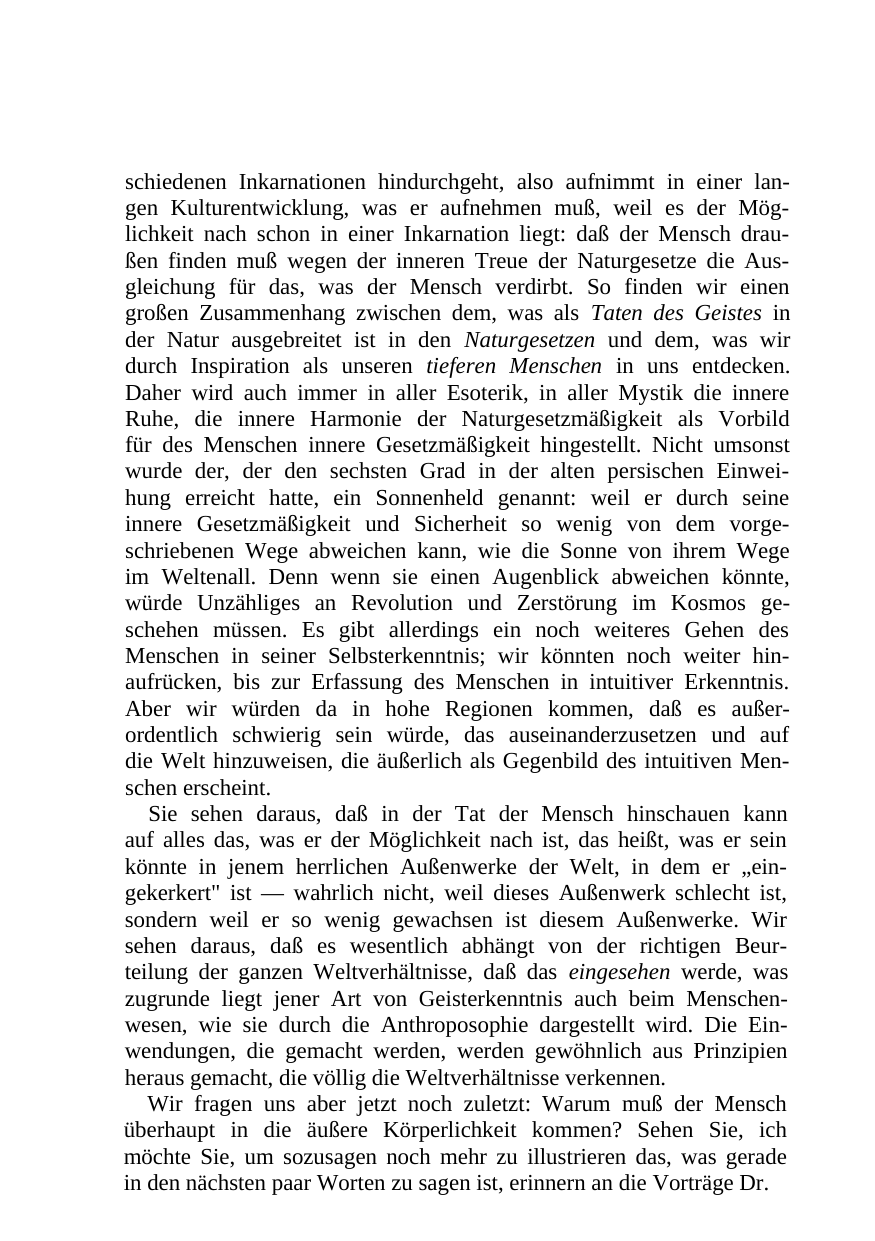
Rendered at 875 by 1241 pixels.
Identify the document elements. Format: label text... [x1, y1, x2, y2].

text Sie sehen daraus, daß in der Tat der Mensch hinschauen kann auf alles das, was er der Möglichkeit nach ist, das heißt, was er sein könnte in jenem herrlichen Außenwerke der Welt, in dem er „ein- gekerkert" ist — wahrlich nicht, weil dieses Außenwerk schlecht ist, sondern weil er so wenig gewachsen ist diesem Außenwerke. Wir sehen daraus, daß es wesentlich abhängt von der richtigen Beur- teilung der ganzen Weltverhältnisse, daß das eingesehen werde, was zugrunde liegt jener Art von Geisterkenntnis auch beim Menschen- wesen, wie sie durch die Anthroposophie dargestellt wird. Die Ein- wendungen, die gemacht werden, werden gewöhnlich aus Prinzipien heraus gemacht, die völlig die Weltverhältnisse verkennen. [124, 800, 788, 1090]
text Wir fragen uns aber jetzt noch zuletzt: Warum muß der Mensch überhaupt in die äußere Körperlichkeit kommen? Sehen Sie, ich möchte Sie, um sozusagen noch mehr zu illustrieren das, was gerade in den nächsten paar Worten zu sagen ist, erinnern an die Vorträge Dr. [123, 1090, 788, 1196]
text schiedenen Inkarnationen hindurchgeht, also aufnimmt in einer lan- gen Kulturentwicklung, was er aufnehmen muß, weil es der Mög- lichkeit nach schon in einer Inkarnation liegt: daß der Mensch drau- ßen finden muß wegen der inneren Treue der Naturgesetze die Aus- gleichung für das, was der Mensch verdirbt. So finden wir einen großen Zusammenhang zwischen dem, was als Taten des Geistes in der Natur ausgebreitet ist in den Naturgesetzen und dem, was wir durch Inspiration als unseren tieferen Menschen in uns entdecken. Daher wird auch immer in aller Esoterik, in aller Mystik die innere Ruhe, die innere Harmonie der Naturgesetzmäßigkeit als Vorbild für des Menschen innere Gesetzmäßigkeit hingestellt. Nicht umsonst wurde der, der den sechsten Grad in der alten persischen Einwei- hung erreicht hatte, ein Sonnenheld genannt: weil er durch seine innere Gesetzmäßigkeit und Sicherheit so wenig von dem vorge- schriebenen Wege abweichen kann, wie die Sonne von ihrem Wege im Weltenall. Denn wenn sie einen Augenblick abweichen könnte, würde Unzähliges an Revolution und Zerstörung im Kosmos ge- schehen müssen. Es gibt allerdings ein noch weiteres Gehen des Menschen in seiner Selbsterkenntnis; wir könnten noch weiter hin- aufrücken, bis zur Erfassung des Menschen in intuitiver Erkenntnis. Aber wir würden da in hohe Regionen kommen, daß es außer- ordentlich schwierig sein würde, das auseinanderzusetzen und auf die Welt hinzuweisen, die äußerlich als Gegenbild des intuitiven Men- schen erscheint. [125, 168, 791, 800]
